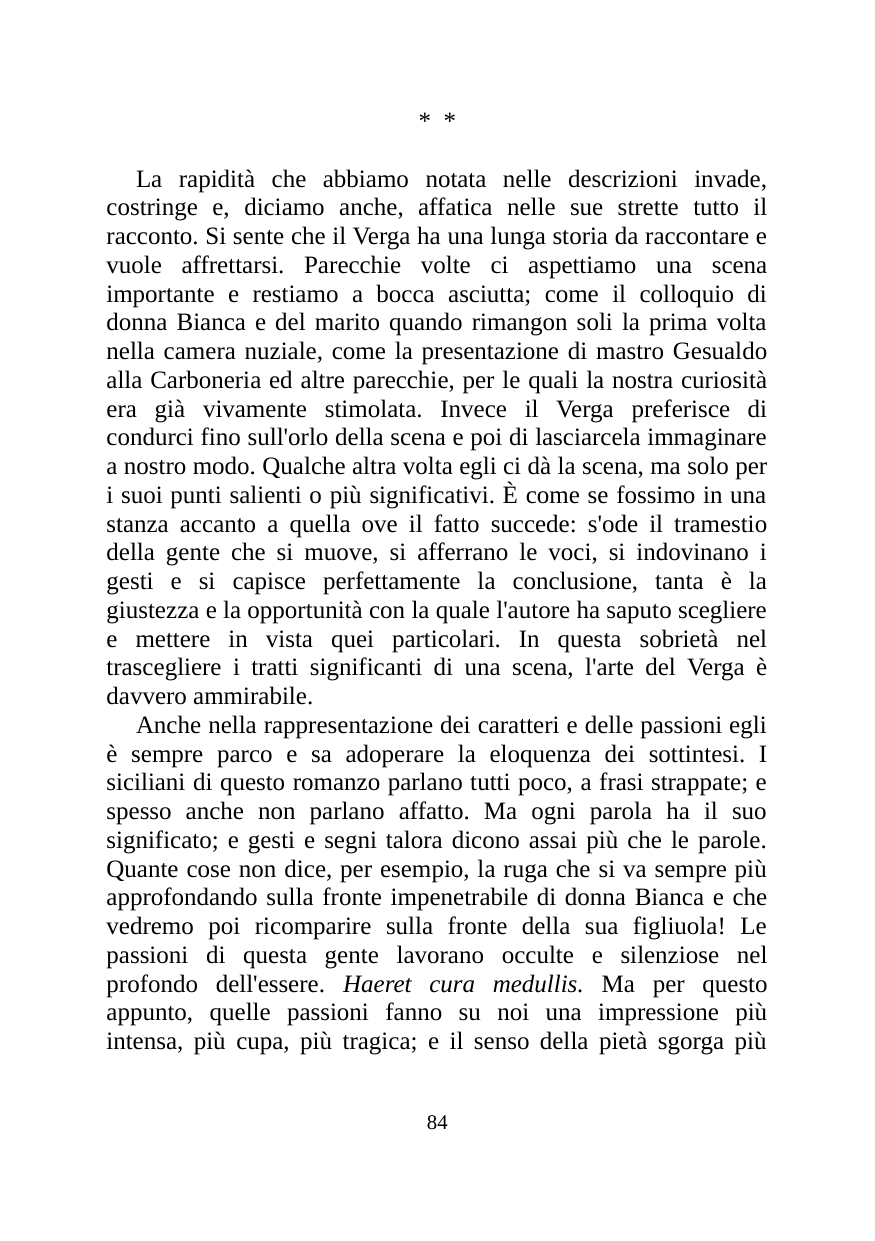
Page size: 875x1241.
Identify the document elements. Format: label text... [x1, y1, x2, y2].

text Anche nella rappresentazione dei caratteri e delle passioni egli è sempre parco e sa adoperare la eloquenza dei sottintesi. I siciliani di questo romanzo parlano tutti poco, a frasi strappate; e spesso anche non parlano affatto. Ma ogni parola ha il suo significato; e gesti e segni talora dicono assai più che le parole. Quante cose non dice, per esempio, la ruga che si va sempre più approfondando sulla fronte impenetrabile di donna Bianca e che vedremo poi ricomparire sulla fronte della sua figliuola! Le passioni di questa gente lavorano occulte e silenziose nel profondo dell'essere. Haeret cura medullis. Ma per questo appunto, quelle passioni fanno su noi una impressione più intensa, più cupa, più tragica; e il senso della pietà sgorga più [106, 710, 768, 1055]
text * * [106, 106, 768, 135]
text La rapidità che abbiamo notata nelle descrizioni invade, costringe e, diciamo anche, affatica nelle sue strette tutto il racconto. Si sente che il Verga ha una lunga storia da raccontare e vuole affrettarsi. Parecchie volte ci aspettiamo una scena importante e restiamo a bocca asciutta; come il colloquio di donna Bianca e del marito quando rimangon soli la prima volta nella camera nuziale, come la presentazione di mastro Gesualdo alla Carboneria ed altre parecchie, per le quali la nostra curiosità era già vivamente stimolata. Invece il Verga preferisce di condurci fino sull'orlo della scena e poi di lasciarcela immaginare a nostro modo. Qualche altra volta egli ci dà la scena, ma solo per i suoi punti salienti o più significativi. È come se fossimo in una stanza accanto a quella ove il fatto succede: s'ode il tramestio della gente che si muove, si afferrano le voci, si indovinano i gesti e si capisce perfettamente la conclusione, tanta è la giustezza e la opportunità con la quale l'autore ha saputo scegliere e mettere in vista quei particolari. In questa sobrietà nel trascegliere i tratti significanti di una scena, l'arte del Verga è davvero ammirabile. [106, 164, 768, 710]
